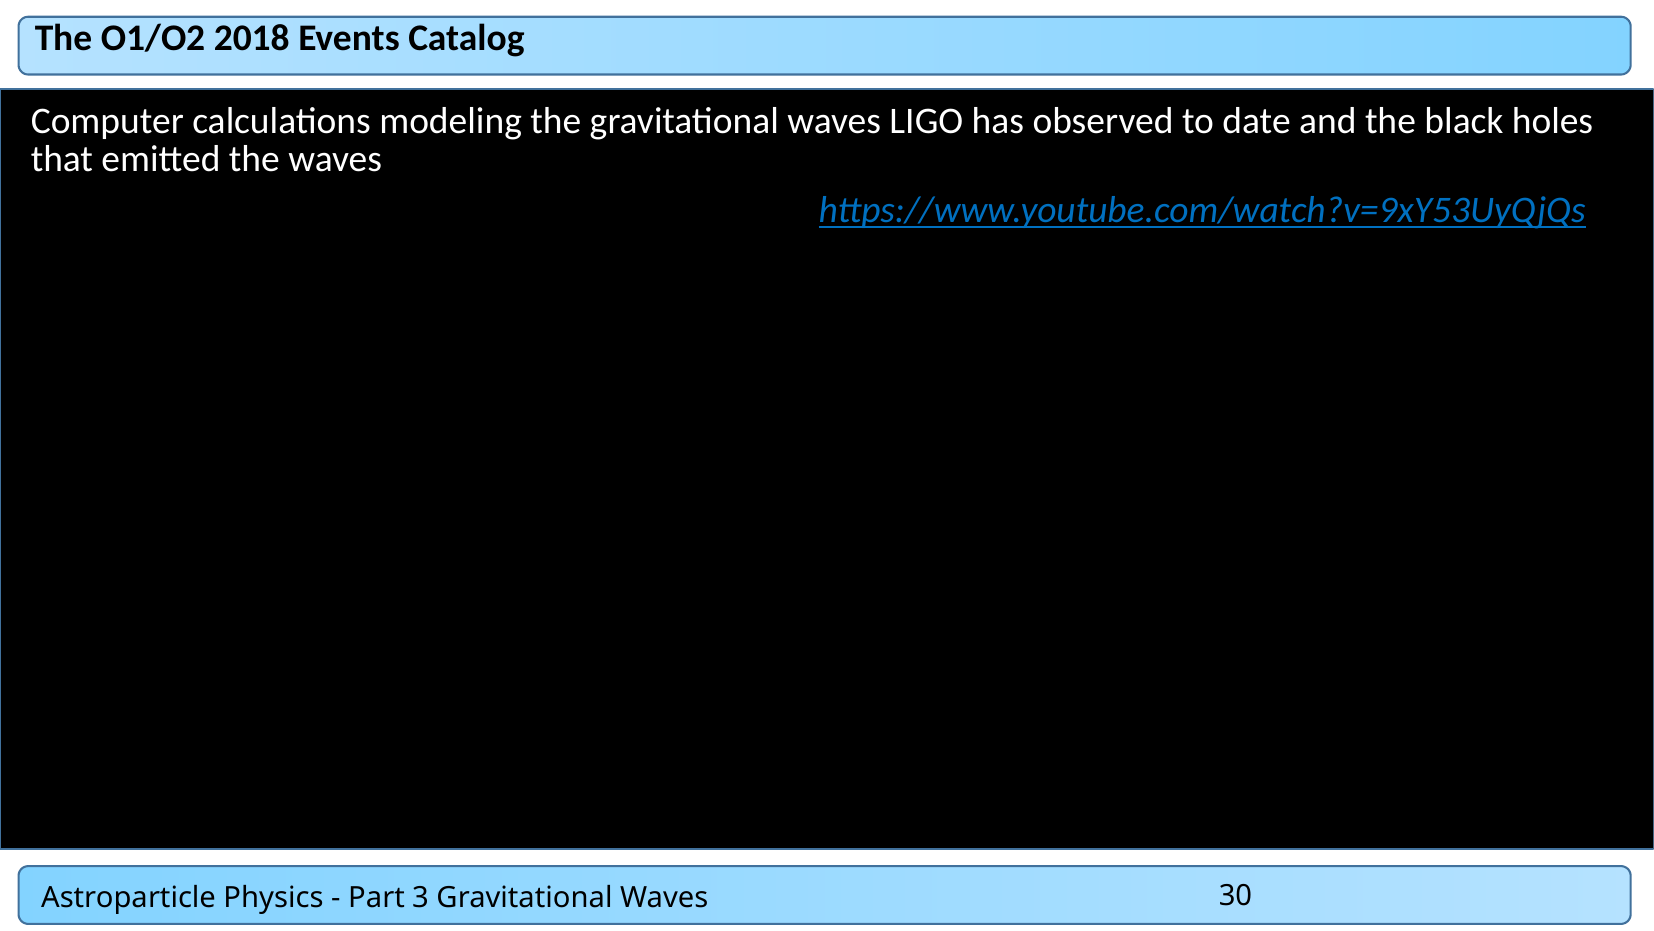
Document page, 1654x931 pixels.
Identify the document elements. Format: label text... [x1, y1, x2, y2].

text_box [0, 89, 1654, 849]
text_box [1218, 873, 1604, 931]
text_box The O1/O2 2018 Events Catalog [19, 15, 1585, 76]
text_box https://www.youtube.com/watch?v=9xY53UyQjQs [803, 188, 1601, 240]
text_box Computer calculations modeling the gravitational waves LIGO has observed to date and the black holes that emitted the waves [16, 98, 1638, 188]
text_box Astroparticle Physics - Part 3 Gravitational Waves [40, 876, 939, 931]
